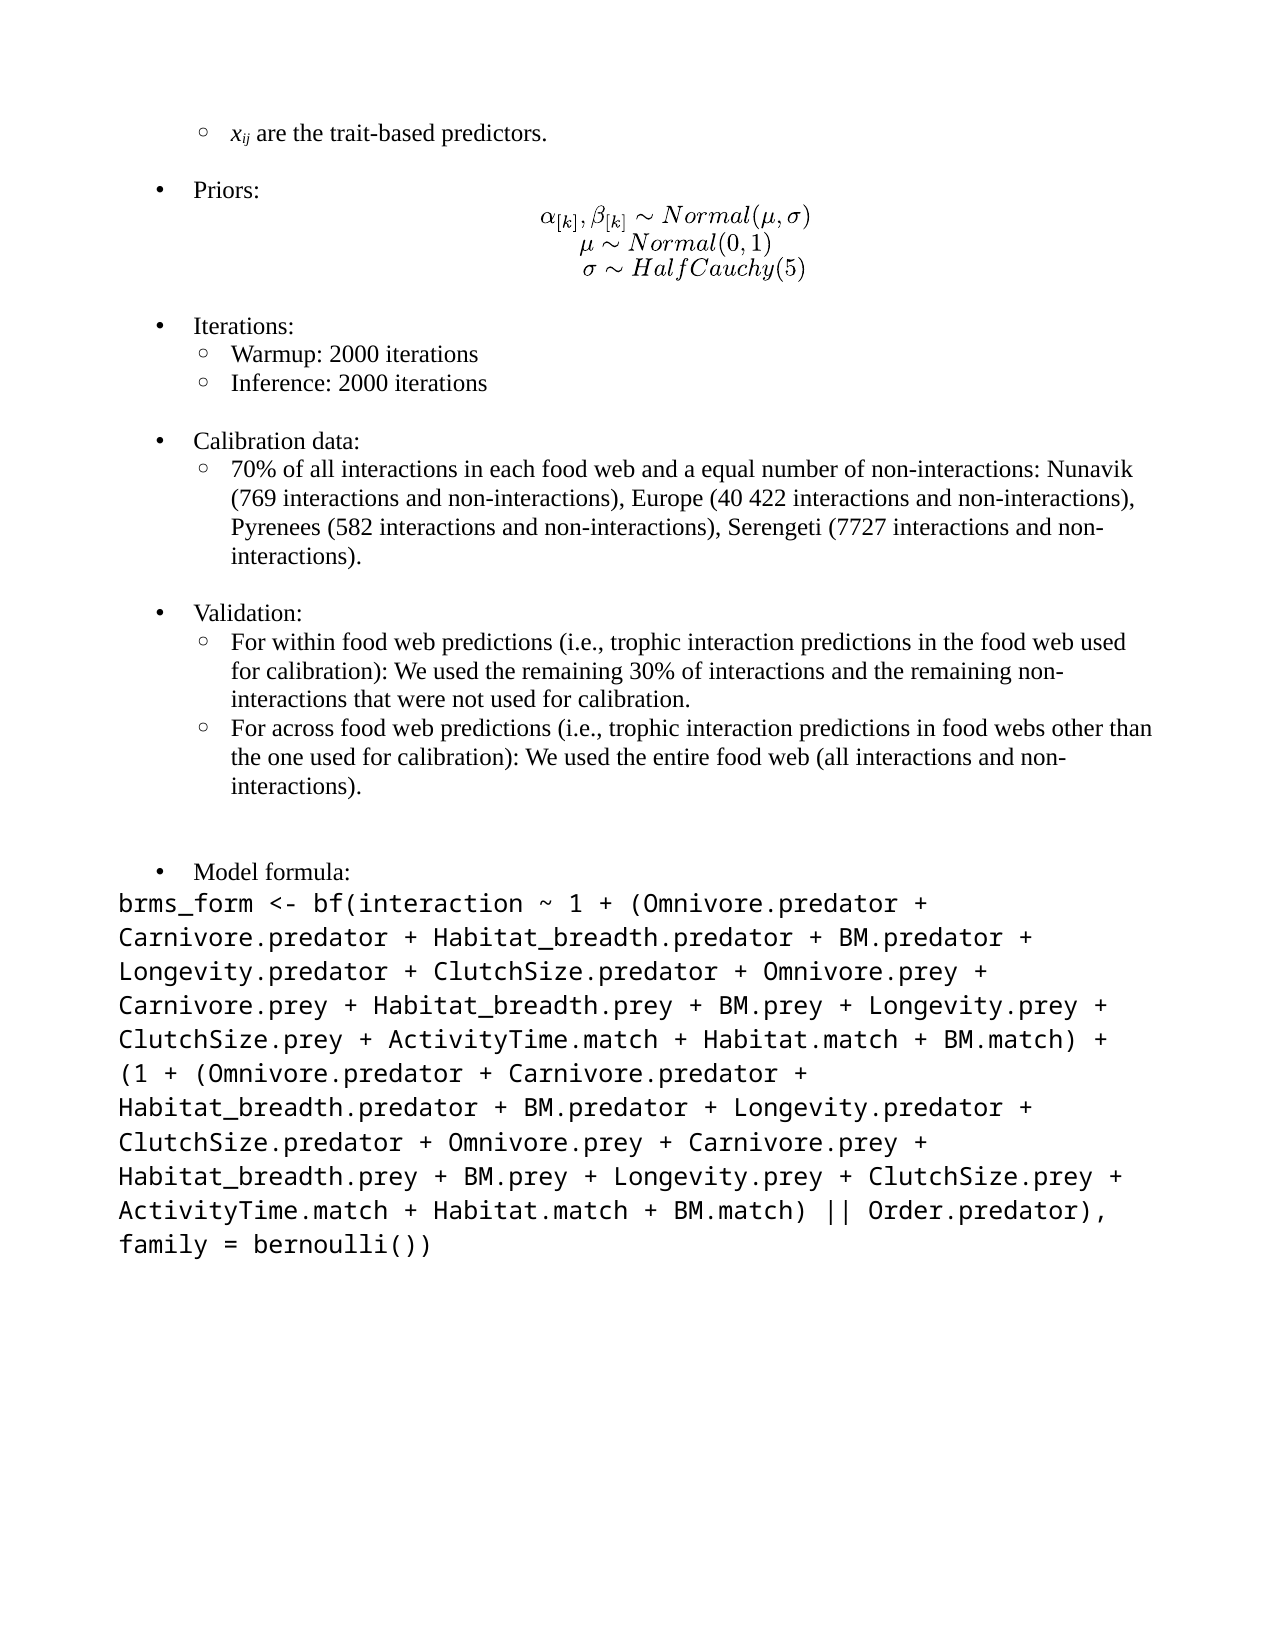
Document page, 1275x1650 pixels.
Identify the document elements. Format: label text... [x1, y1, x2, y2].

list Inference: 2000 iterations [193, 368, 1157, 397]
list For across food web predictions (i.e., trophic interaction predictions in food webs other than the one used for calibration): We used the entire food web (all interactions and non-interactions). [193, 713, 1157, 799]
list Warmup: 2000 iterations [193, 339, 1157, 368]
list Model formula: [156, 857, 1157, 886]
list xij are the trait-based predictors. [193, 118, 1157, 147]
list For within food web predictions (i.e., trophic interaction predictions in the food web used for calibration): We used the remaining 30% of interactions and the remaining non-interactions that were not used for calibration. [193, 627, 1157, 713]
text brms_form <- bf(interaction ~ 1 + (Omnivore.predator + Carnivore.predator + Habitat_breadth.predator + BM.predator + Longevity.predator + ClutchSize.predator + Omnivore.prey + Carnivore.prey + Habitat_breadth.prey + BM.prey + Longevity.prey + ClutchSize.prey + ActivityTime.match + Habitat.match + BM.match) + (1 + (Omnivore.predator + Carnivore.predator + Habitat_breadth.predator + BM.predator + Longevity.predator + ClutchSize.predator + Omnivore.prey + Carnivore.prey + Habitat_breadth.prey + BM.prey + Longevity.prey + ClutchSize.prey + ActivityTime.match + Habitat.match + BM.match) || Order.predator), family = bernoulli()) [118, 886, 1157, 1260]
list Priors: [156, 176, 1157, 204]
list Validation: [156, 598, 1157, 627]
list 70% of all interactions in each food web and a equal number of non-interactions: Nunavik (769 interactions and non-interactions), Europe (40 422 interactions and non-interactions), Pyrenees (582 interactions and non-interactions), Serengeti (7727 interactions and non-interactions). [193, 454, 1157, 569]
list Iterations: [156, 311, 1157, 339]
list Calibration data: [156, 426, 1157, 454]
